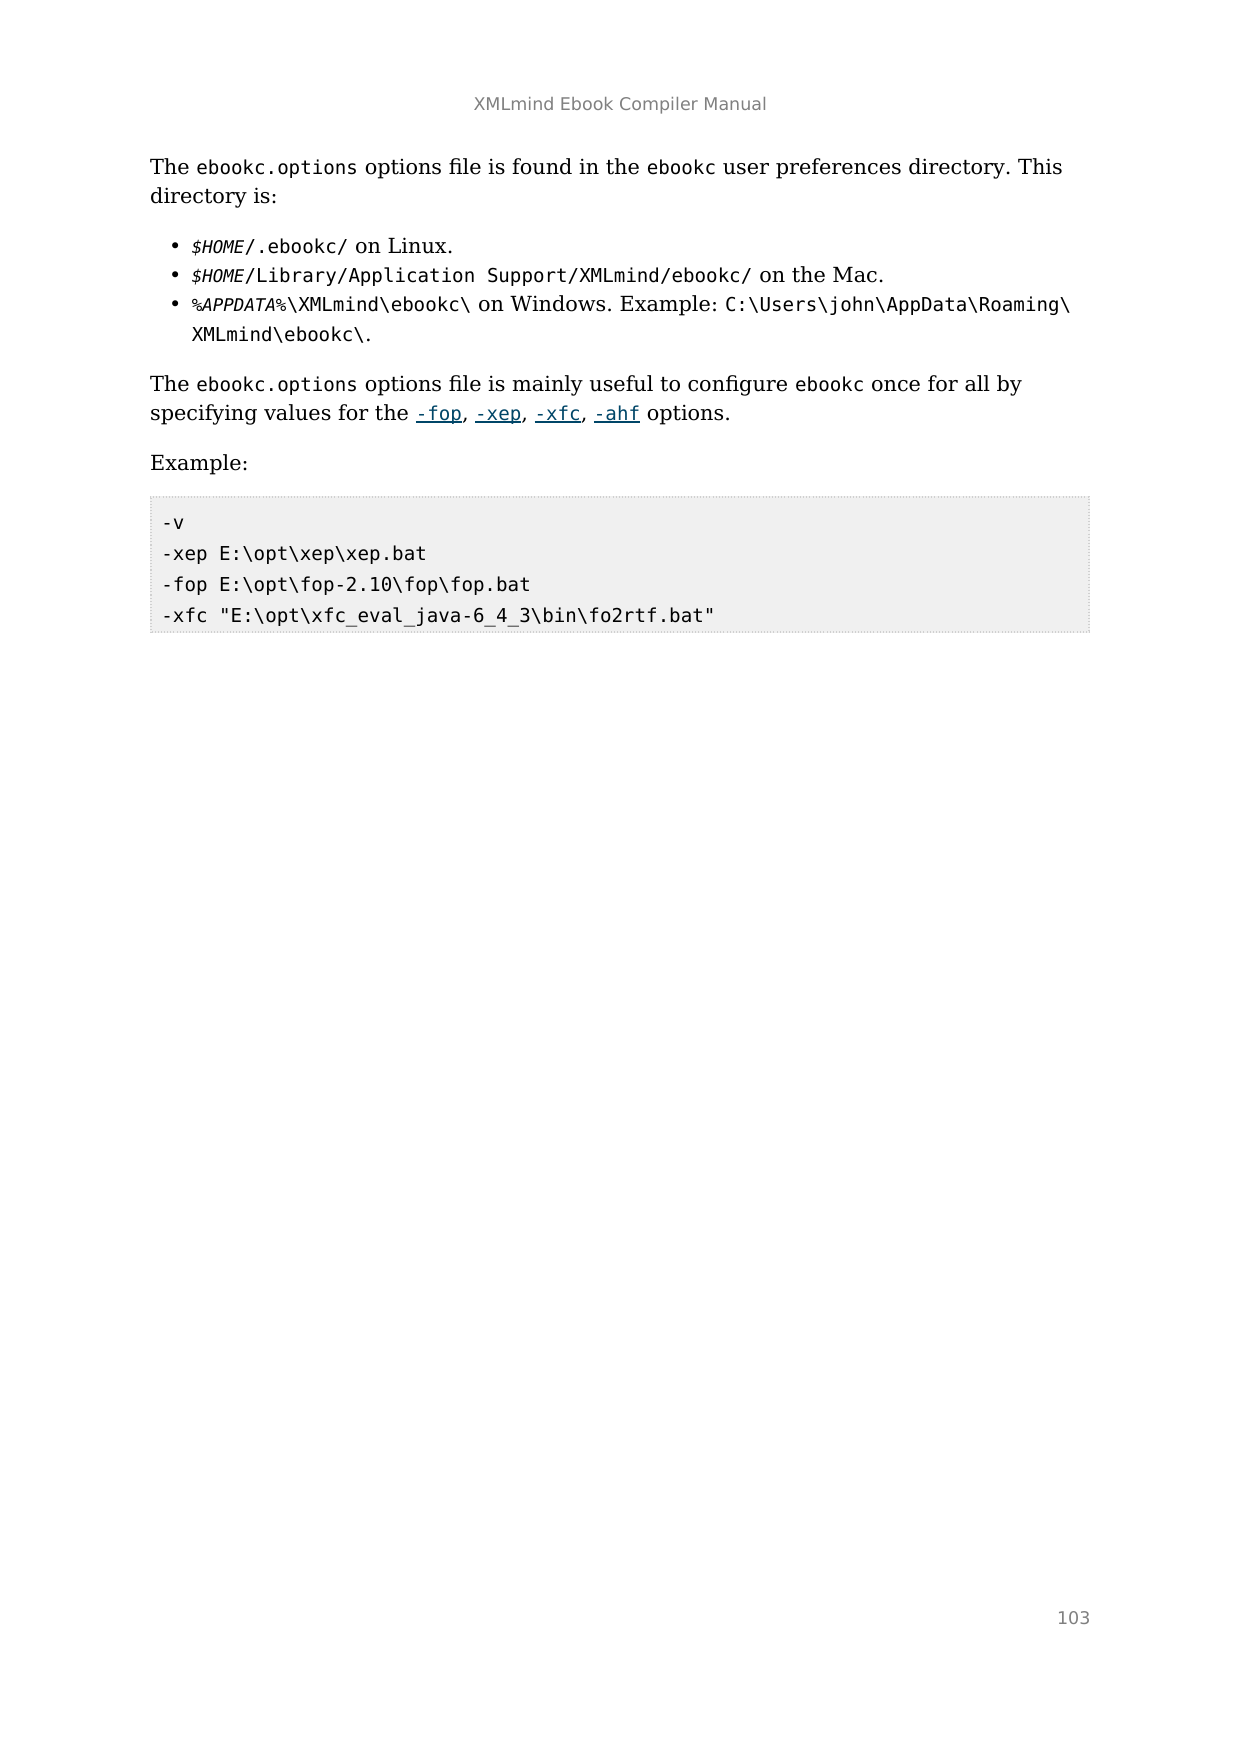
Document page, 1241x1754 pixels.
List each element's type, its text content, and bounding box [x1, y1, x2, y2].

list %APPDATA%\XMLmind\ebookc\ on Windows. Example: C:\Users\john\AppData\Roaming\XMLmind\ebookc\. [150, 287, 1090, 346]
text Example: [150, 446, 1090, 475]
text -v -xep E:\opt\xep\xep.bat -fop E:\opt\fop-2.10\fop\fop.bat -xfc "E:\opt\xfc_eval_java-6_4_3\bin\fo2rtf.bat" [150, 496, 1090, 633]
list $HOME/Library/Application Support/XMLmind/ebookc/ on the Mac. [150, 258, 1090, 287]
list $HOME/.ebookc/ on Linux. [150, 229, 1090, 258]
text The ebookc.options options file is mainly useful to configure ebookc once for all by specifying values for the -fop, -xep, -xfc, -ahf options. [150, 367, 1090, 425]
text The ebookc.options options file is found in the ebookc user preferences directory. This directory is: [150, 150, 1090, 208]
